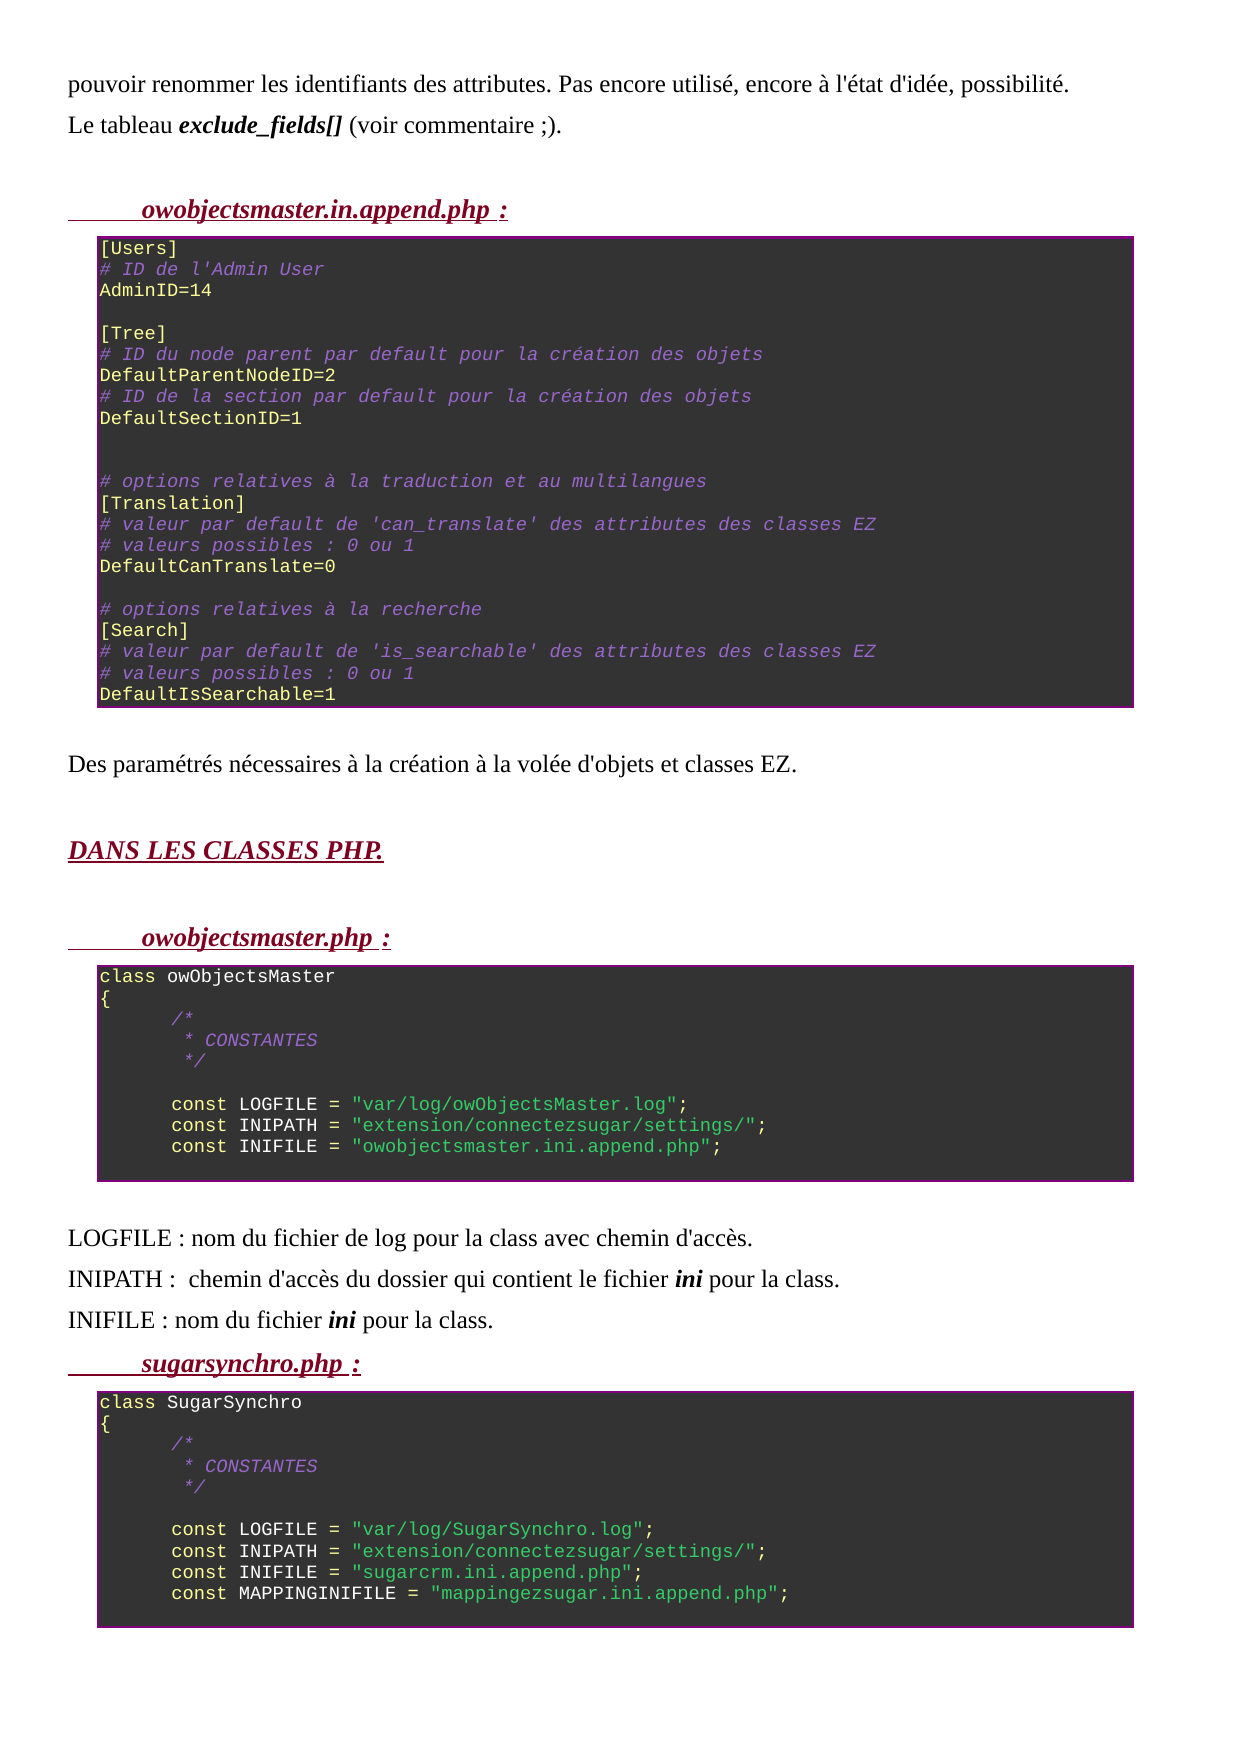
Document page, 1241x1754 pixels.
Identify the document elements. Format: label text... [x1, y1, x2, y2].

text # valeurs possibles : 0 ou 1 [99, 534, 1132, 555]
text [Users] [99, 239, 1132, 258]
text # options relatives à la recherche [99, 598, 1132, 619]
text DefaultIsSearchable=1 [99, 683, 1132, 706]
text class SugarSynchro [99, 1393, 1132, 1412]
text DefaultCanTranslate=0 [99, 555, 1132, 576]
text DefaultParentNodeID=2 [99, 364, 1132, 385]
text class owObjectsMaster [99, 967, 1132, 986]
text # ID de la section par default pour la création des objets [99, 385, 1132, 406]
text # ID de l'Admin User [99, 258, 1132, 279]
text const INIFILE = "sugarcrm.ini.append.php"; [99, 1561, 1132, 1582]
text const MAPPINGINIFILE = "mappingezsugar.ini.append.php"; [99, 1582, 1132, 1603]
text LOGFILE : nom du fichier de log pour la class avec chemin d'accès. [68, 1223, 1164, 1252]
text # valeur par default de 'is_searchable' des attributes des classes EZ [99, 640, 1132, 661]
text # valeurs possibles : 0 ou 1 [99, 661, 1132, 683]
text const INIPATH = "extension/connectezsugar/settings/"; [99, 1539, 1132, 1561]
text owobjectsmaster.php : [68, 922, 1164, 953]
text [Search] [99, 619, 1132, 640]
text [Translation] [99, 491, 1132, 513]
text * CONSTANTES [99, 1029, 1132, 1050]
text * CONSTANTES [99, 1454, 1132, 1476]
text /* [99, 1433, 1132, 1454]
text owobjectsmaster.in.append.php : [68, 193, 1164, 224]
text { [99, 986, 1132, 1008]
text DANS LES CLASSES PHP. [68, 834, 1164, 865]
text Le tableau exclude_fields[] (voir commentaire ;). [68, 110, 1164, 139]
text INIPATH : chemin d'accès du dossier qui contient le fichier ini pour la class. [68, 1264, 1164, 1293]
text /* [99, 1008, 1132, 1029]
text Des paramétrés nécessaires à la création à la volée d'objets et classes EZ. [68, 749, 1164, 778]
text const LOGFILE = "var/log/owObjectsMaster.log"; [99, 1093, 1132, 1114]
text const LOGFILE = "var/log/SugarSynchro.log"; [99, 1518, 1132, 1539]
text # options relatives à la traduction et au multilangues [99, 470, 1132, 491]
text */ [99, 1050, 1132, 1071]
text INIFILE : nom du fichier ini pour la class. [68, 1306, 1164, 1334]
text const INIFILE = "owobjectsmaster.ini.append.php"; [99, 1135, 1132, 1156]
text [Tree] [99, 321, 1132, 343]
text */ [99, 1476, 1132, 1497]
text DefaultSectionID=1 [99, 406, 1132, 428]
text AdminID=14 [99, 279, 1132, 300]
text sugarsynchro.php : [68, 1347, 1164, 1378]
text # ID du node parent par default pour la création des objets [99, 343, 1132, 364]
text # valeur par default de 'can_translate' des attributes des classes EZ [99, 513, 1132, 534]
text const INIPATH = "extension/connectezsugar/settings/"; [99, 1114, 1132, 1135]
text pouvoir renommer les identifiants des attributes. Pas encore utilisé, encore à l'état d'idée, possibilité. [68, 69, 1164, 98]
text { [99, 1412, 1132, 1433]
